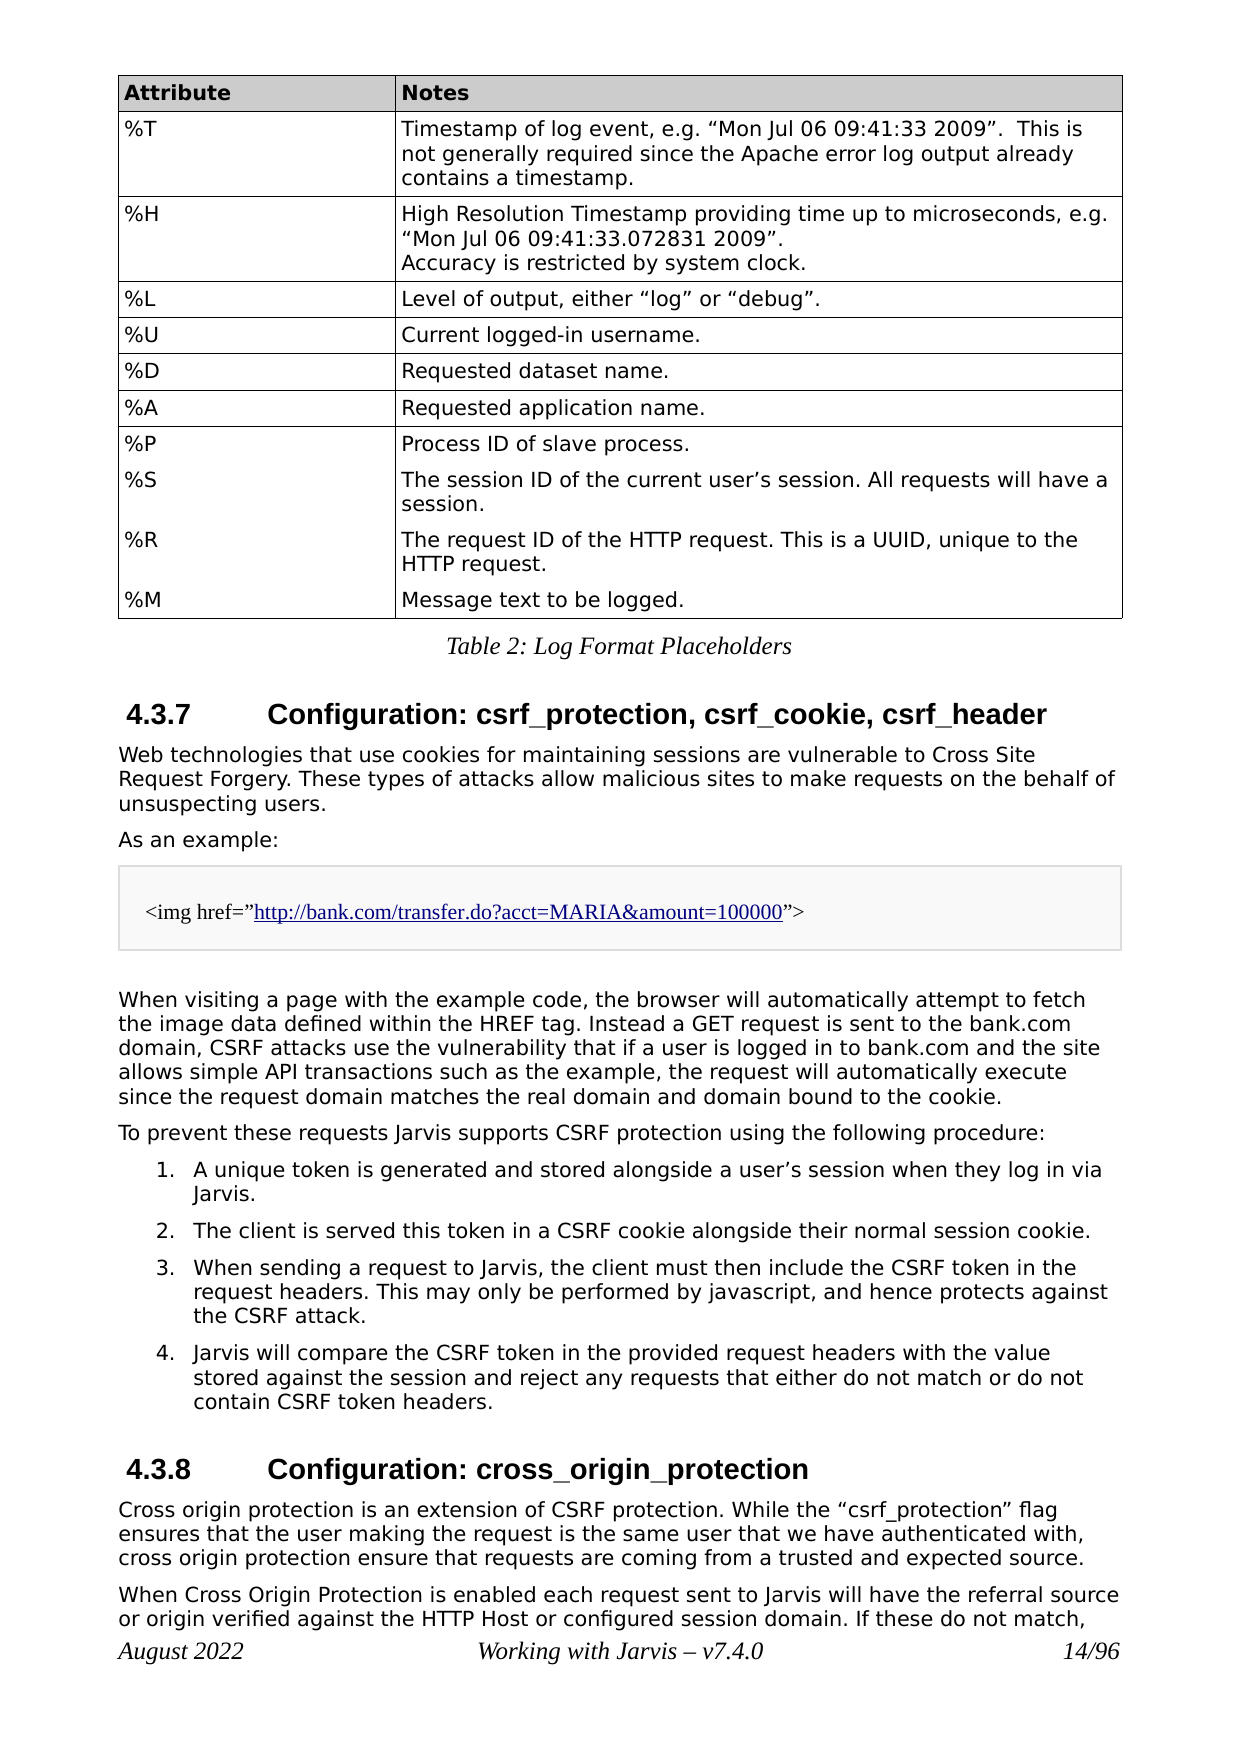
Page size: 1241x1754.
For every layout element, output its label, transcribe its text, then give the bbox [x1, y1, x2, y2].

table_cell %A [119, 391, 395, 426]
table_cell %T [119, 112, 395, 196]
table_cell %U [119, 318, 395, 353]
text To prevent these requests Jarvis supports CSRF protection using the following procedure: [118, 1121, 1122, 1146]
text <img href=”http://bank.com/transfer.do?acct=MARIA&amount=100000”> [120, 867, 1120, 949]
list The client is served this token in a CSRF cookie alongside their normal session cookie. [156, 1219, 1122, 1243]
table_cell Requested application name. [396, 391, 1122, 426]
table_cell %S [119, 462, 395, 522]
text Cross origin protection is an extension of CSRF protection. While the “csrf_protection” flag ensures that the user making the request is the same user that we have authenticated with, cross origin protection ensure that requests are coming from a trusted and expected source. [118, 1498, 1122, 1571]
table_cell %M [119, 582, 395, 618]
subtitle Configuration: cross_origin_protection [118, 1452, 1122, 1485]
table_cell Message text to be logged. [396, 582, 1122, 618]
table_cell %R [119, 522, 395, 582]
table_cell %L [119, 282, 395, 317]
text When visiting a page with the example code, the browser will automatically attempt to fetch the image data defined within the HREF tag. Instead a GET request is sent to the bank.com domain, CSRF attacks use the vulnerability that if a user is logged in to bank.com and the site allows simple API transactions such as the example, the request will automatically execute since the request domain matches the real domain and domain bound to the cookie. [118, 988, 1122, 1109]
table_cell %P [119, 427, 395, 462]
table_cell The request ID of the HTTP request. This is a UUID, unique to the HTTP request. [396, 522, 1122, 582]
table_cell Level of output, either “log” or “debug”. [396, 282, 1122, 317]
table_header Notes [396, 76, 1122, 111]
table_cell The session ID of the current user’s session. All requests will have a session. [396, 462, 1122, 522]
table_cell %D [119, 354, 395, 389]
table_cell Timestamp of log event, e.g. “Mon Jul 06 09:41:33 2009”. This is not generally required since the Apache error log output already contains a timestamp. [396, 112, 1122, 196]
table_cell Current logged-in username. [396, 318, 1122, 353]
table_cell Process ID of slave process. [396, 427, 1122, 462]
list A unique token is generated and stored alongside a user’s session when they log in via Jarvis. [156, 1158, 1122, 1207]
table_header Attribute [119, 76, 395, 111]
list Jarvis will compare the CSRF token in the provided request headers with the value stored against the session and reject any requests that either do not match or do not contain CSRF token headers. [156, 1341, 1122, 1414]
text Web technologies that use cookies for maintaining sessions are vulnerable to Cross Site Request Forgery. These types of attacks allow malicious sites to make requests on the behalf of unsuspecting users. [118, 743, 1122, 816]
table_cell Requested dataset name. [396, 354, 1122, 389]
list When sending a request to Jarvis, the client must then include the CSRF token in the request headers. This may only be performed by javascript, and hence protects against the CSRF attack. [156, 1256, 1122, 1329]
text As an example: [118, 828, 1122, 853]
table_cell High Resolution Timestamp providing time up to microseconds, e.g. “Mon Jul 06 09:41:33.072831 2009”. Accuracy is restricted by system clock. [396, 197, 1122, 281]
text Table 2: Log Format Placeholders [118, 631, 1122, 659]
text When Cross Origin Protection is enabled each request sent to Jarvis will have the referral source or origin verified against the HTTP Host or configured session domain. If these do not match, [118, 1583, 1122, 1632]
table_cell %H [119, 197, 395, 281]
subtitle Configuration: csrf_protection, csrf_cookie, csrf_header [118, 697, 1122, 731]
